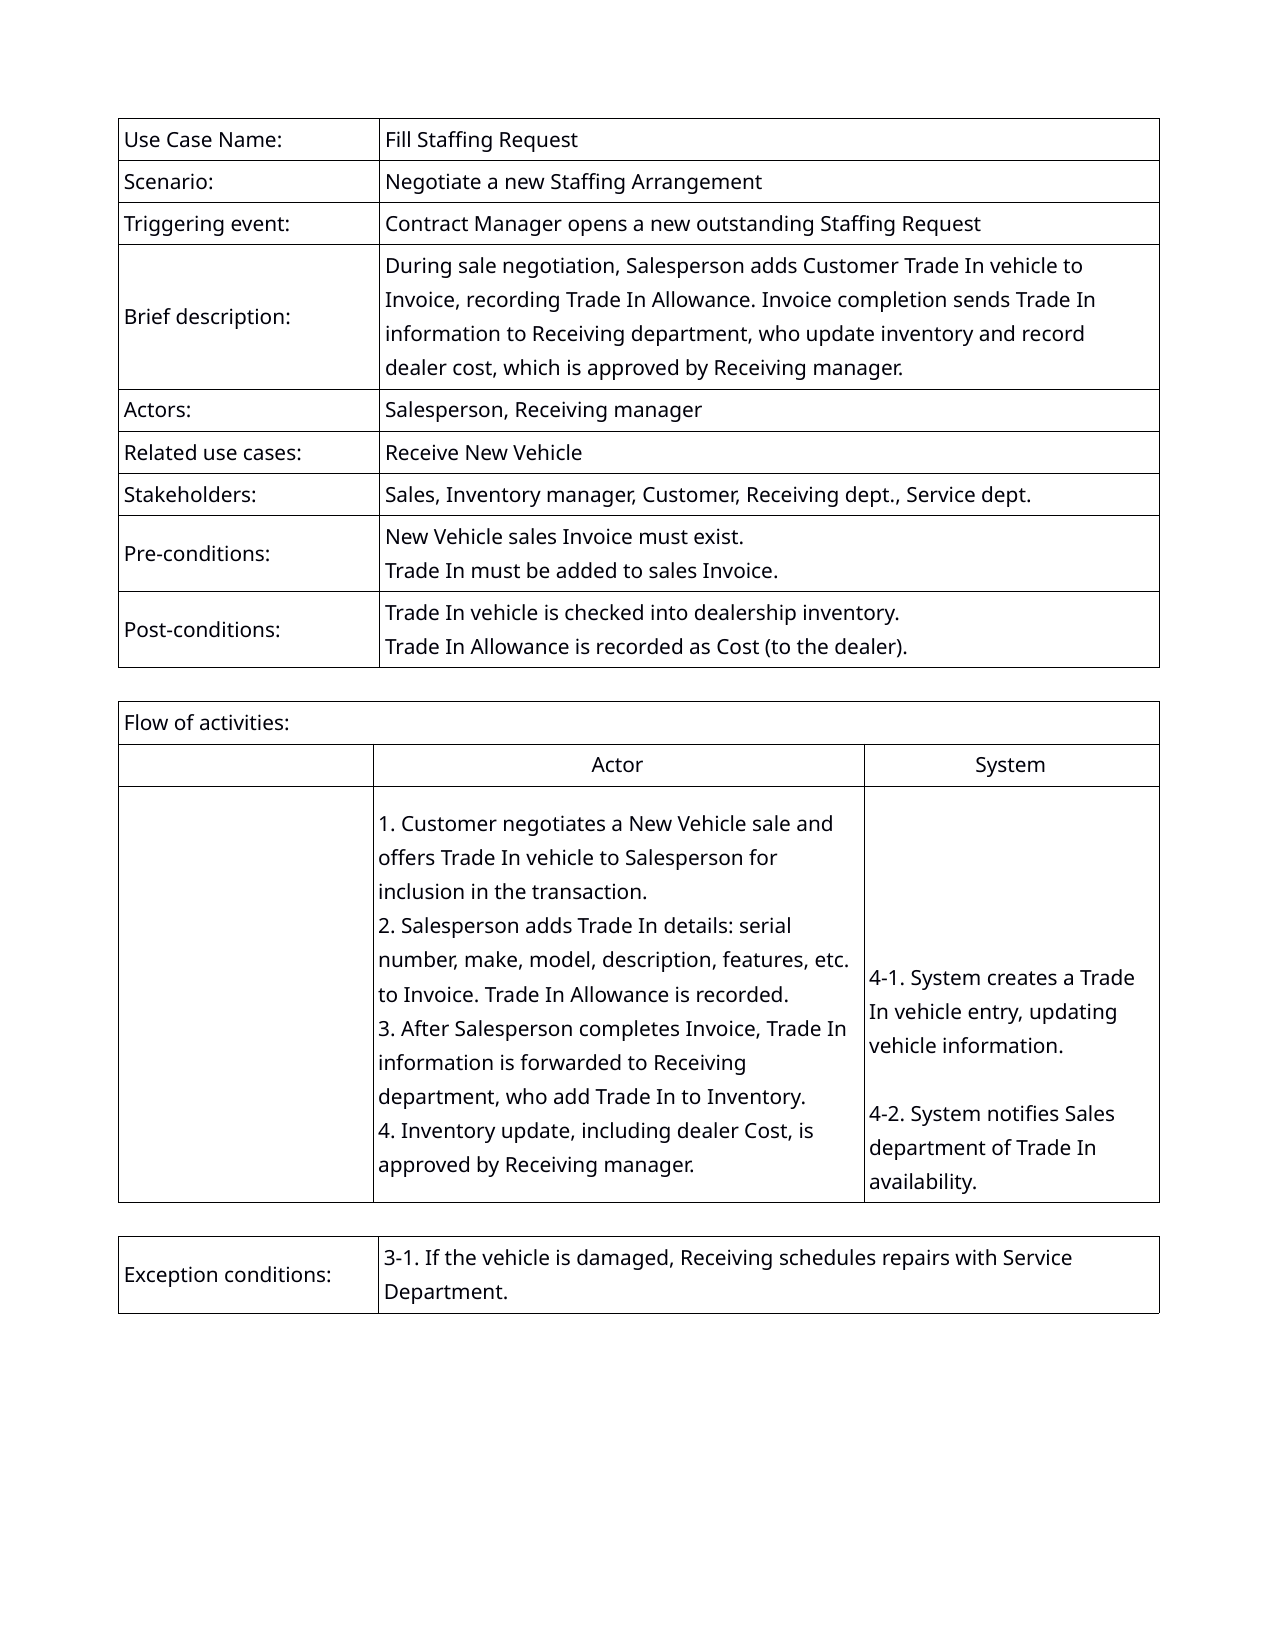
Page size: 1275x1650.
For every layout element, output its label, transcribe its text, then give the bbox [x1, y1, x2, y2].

table_cell Contract Manager opens a new outstanding Staffing Request [380, 203, 1159, 244]
table_cell Post-conditions: [119, 592, 379, 667]
table_header Use Case Name: [119, 119, 379, 160]
table_cell [119, 787, 373, 1202]
table_cell Pre-conditions: [119, 516, 379, 591]
table_cell Salesperson, Receiving manager [380, 390, 1159, 431]
table_cell Trade In vehicle is checked into dealership inventory. Trade In Allowance is recorded as Cost (to the dealer). [380, 592, 1159, 667]
table_cell Scenario: [119, 161, 379, 202]
table_cell Sales, Inventory manager, Customer, Receiving dept., Service dept. [380, 474, 1159, 515]
table_cell Negotiate a new Staffing Arrangement [380, 161, 1159, 202]
table_cell Actors: [119, 390, 379, 431]
table_header Fill Staffing Request [380, 119, 1159, 160]
table_cell 4-1. System creates a Trade In vehicle entry, updating vehicle information. 4-2. System notifies Sales department of Trade In availability. [865, 787, 1159, 1202]
table_cell [119, 745, 373, 786]
table_cell Receive New Vehicle [380, 432, 1159, 473]
table_cell During sale negotiation, Salesperson adds Customer Trade In vehicle to Invoice, recording Trade In Allowance. Invoice completion sends Trade In information to Receiving department, who update inventory and record dealer cost, which is approved by Receiving manager. [380, 245, 1159, 389]
table_cell System [865, 745, 1159, 786]
table_cell 1. Customer negotiates a New Vehicle sale and offers Trade In vehicle to Salesperson for inclusion in the transaction. 2. Salesperson adds Trade In details: serial number, make, model, description, features, etc. to Invoice. Trade In Allowance is recorded. 3. After Salesperson completes Invoice, Trade In information is forwarded to Receiving department, who add Trade In to Inventory. 4. Inventory update, including dealer Cost, is approved by Receiving manager. [374, 787, 864, 1202]
table_cell Actor [374, 745, 864, 786]
table_cell Brief description: [119, 245, 379, 389]
table_cell New Vehicle sales Invoice must exist. Trade In must be added to sales Invoice. [380, 516, 1159, 591]
table_cell Stakeholders: [119, 474, 379, 515]
table_header Flow of activities: [119, 702, 1159, 743]
table_header Exception conditions: [119, 1237, 378, 1313]
table_cell Triggering event: [119, 203, 379, 244]
table_cell Related use cases: [119, 432, 379, 473]
table_header 3-1. If the vehicle is damaged, Receiving schedules repairs with Service Department. [379, 1237, 1159, 1313]
